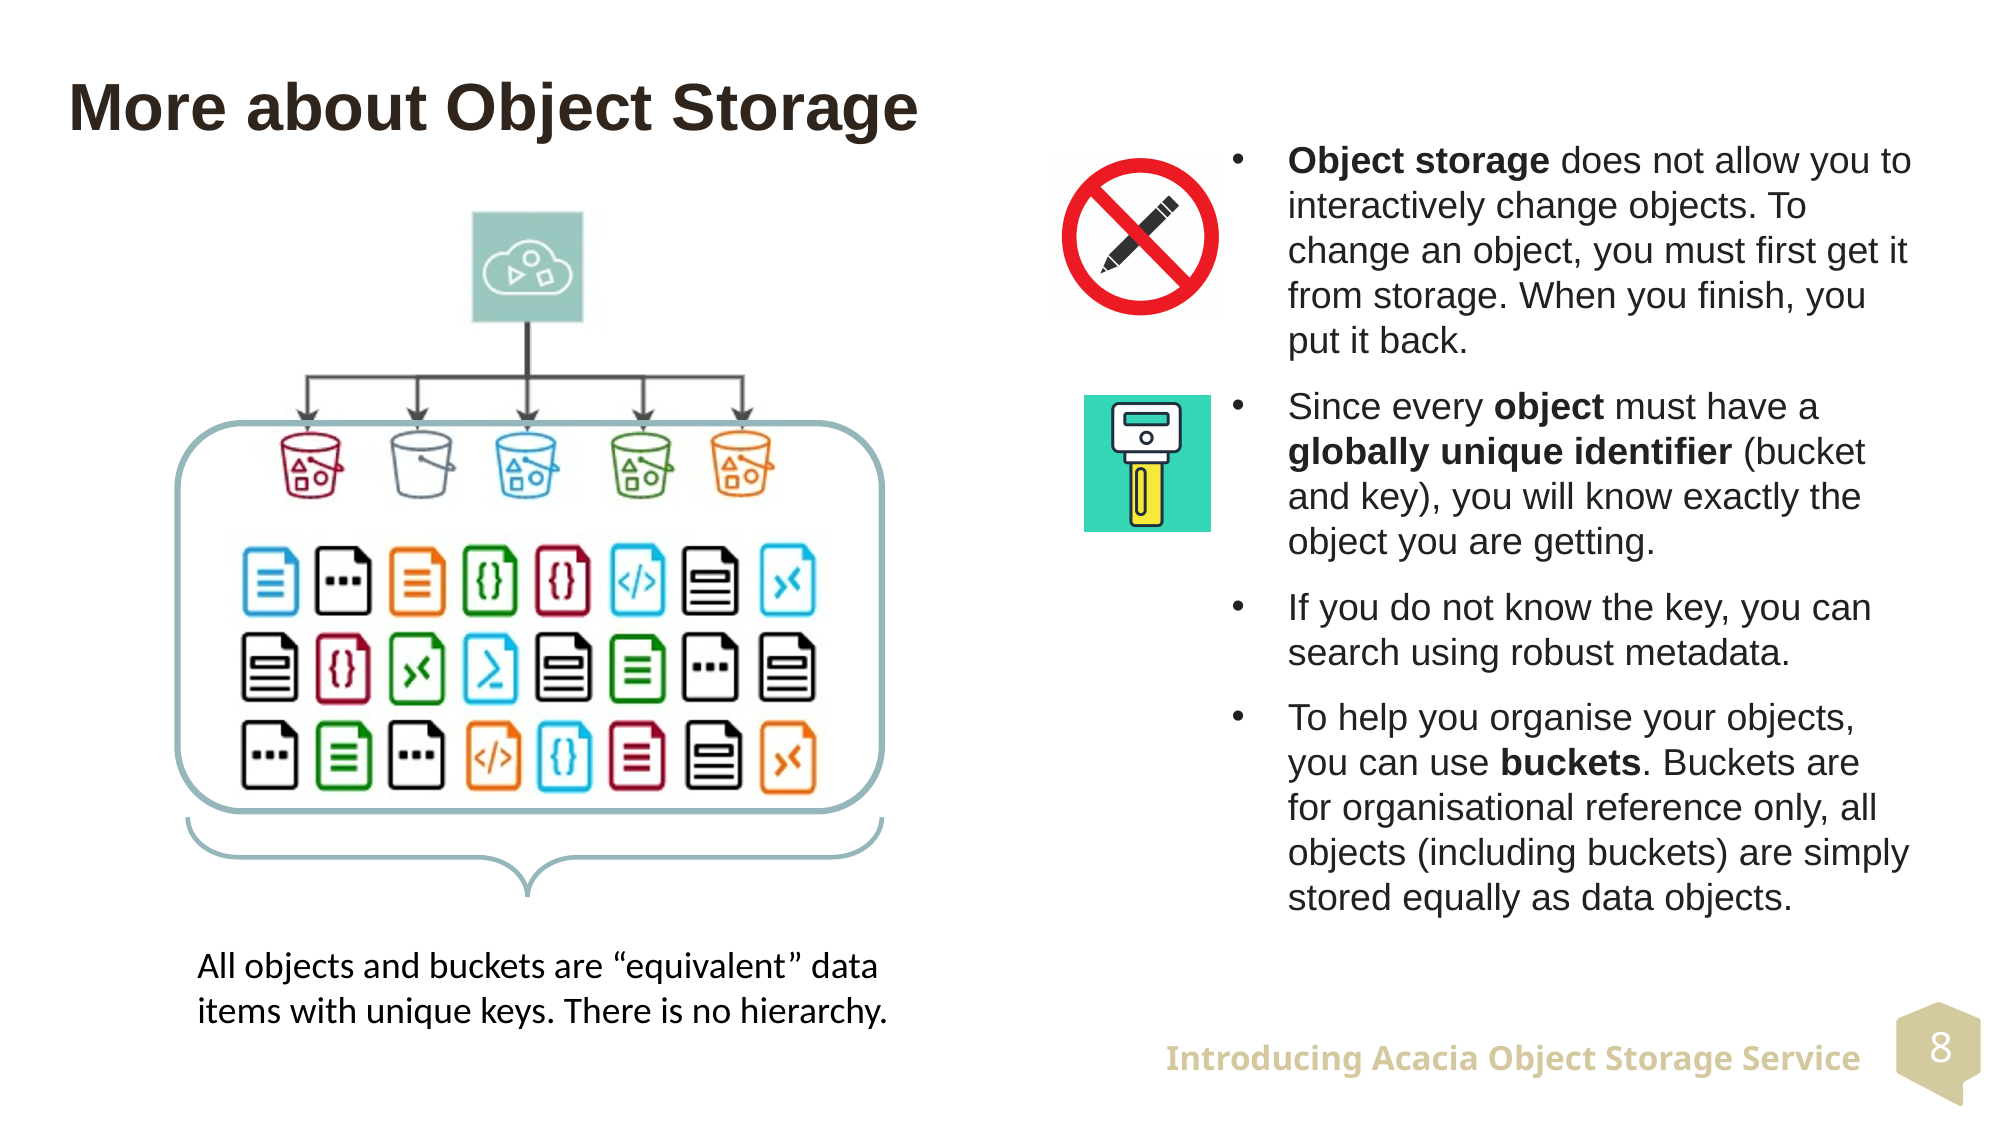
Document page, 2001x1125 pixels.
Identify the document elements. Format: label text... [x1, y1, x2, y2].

text_box Object storage does not allow you to interactively change objects. To change an object, you must first get it from storage. When you finish, you put it back. Since every object must have a globally unique identifier (bucket and key), you will know exactly the object you are getting. If you do not know the key, you can search using robust metadata. To help you organise your objects, you can use buckets. Buckets are for organisational reference only, all objects (including buckets) are simply stored equally as data objects. [1216, 128, 1929, 926]
text_box All objects and buckets are “equivalent” data items with unique keys. There is no hierarchy. [182, 933, 958, 1039]
picture [230, 427, 829, 808]
picture [1053, 157, 1220, 317]
list Introducing Acacia Object Storage Service [1021, 1023, 1878, 1082]
picture [230, 200, 829, 420]
text_box More about Object Storage [53, 56, 1932, 227]
picture [1084, 395, 1211, 532]
